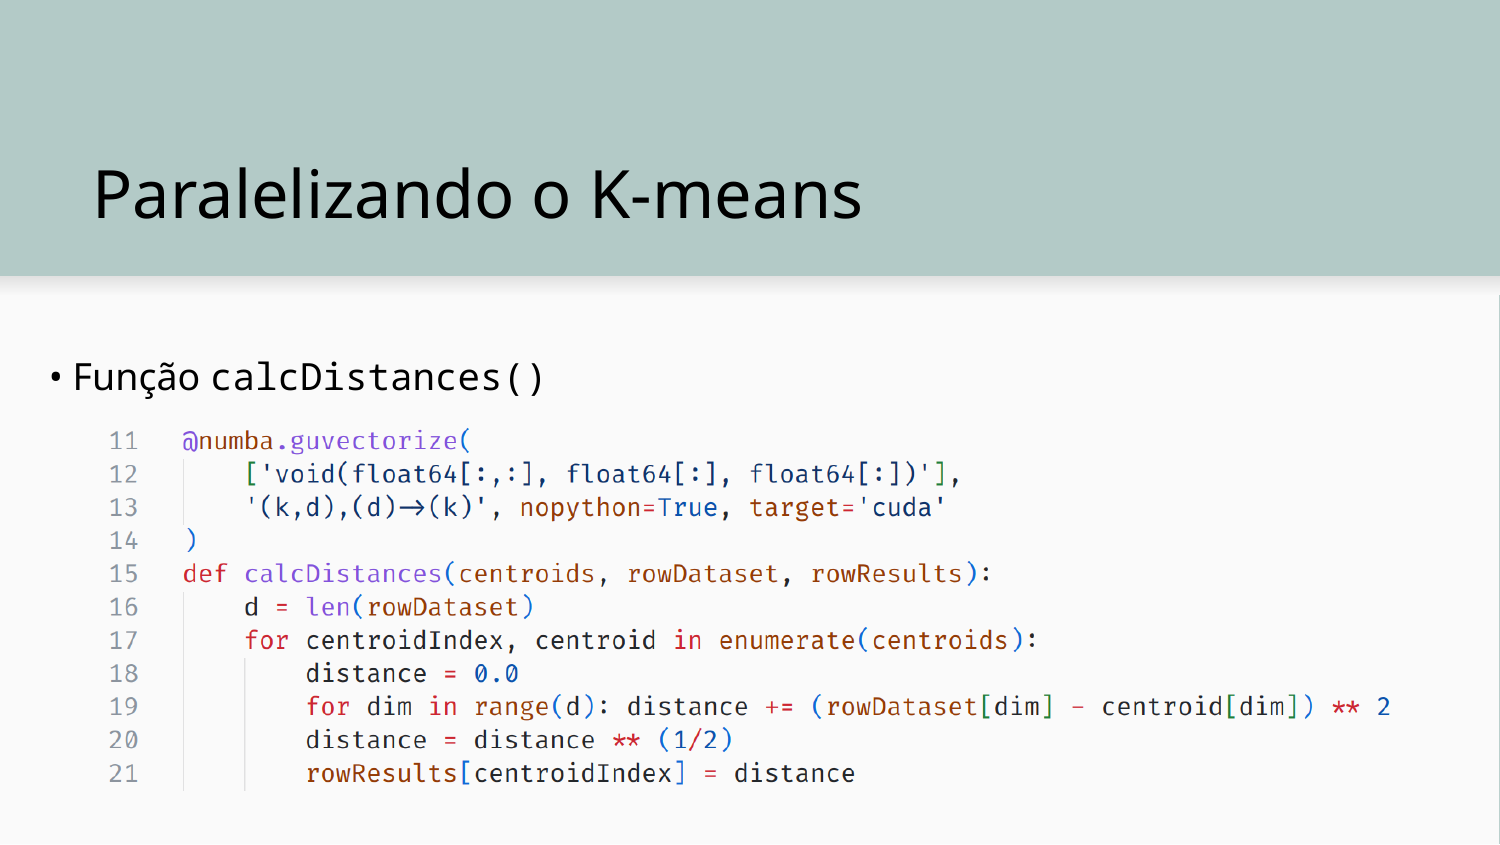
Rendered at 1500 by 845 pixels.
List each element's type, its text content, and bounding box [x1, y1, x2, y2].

title Paralelizando o K-means [77, 121, 1427, 248]
list • Função calcDistances() [34, 337, 1463, 788]
picture [93, 425, 1407, 794]
